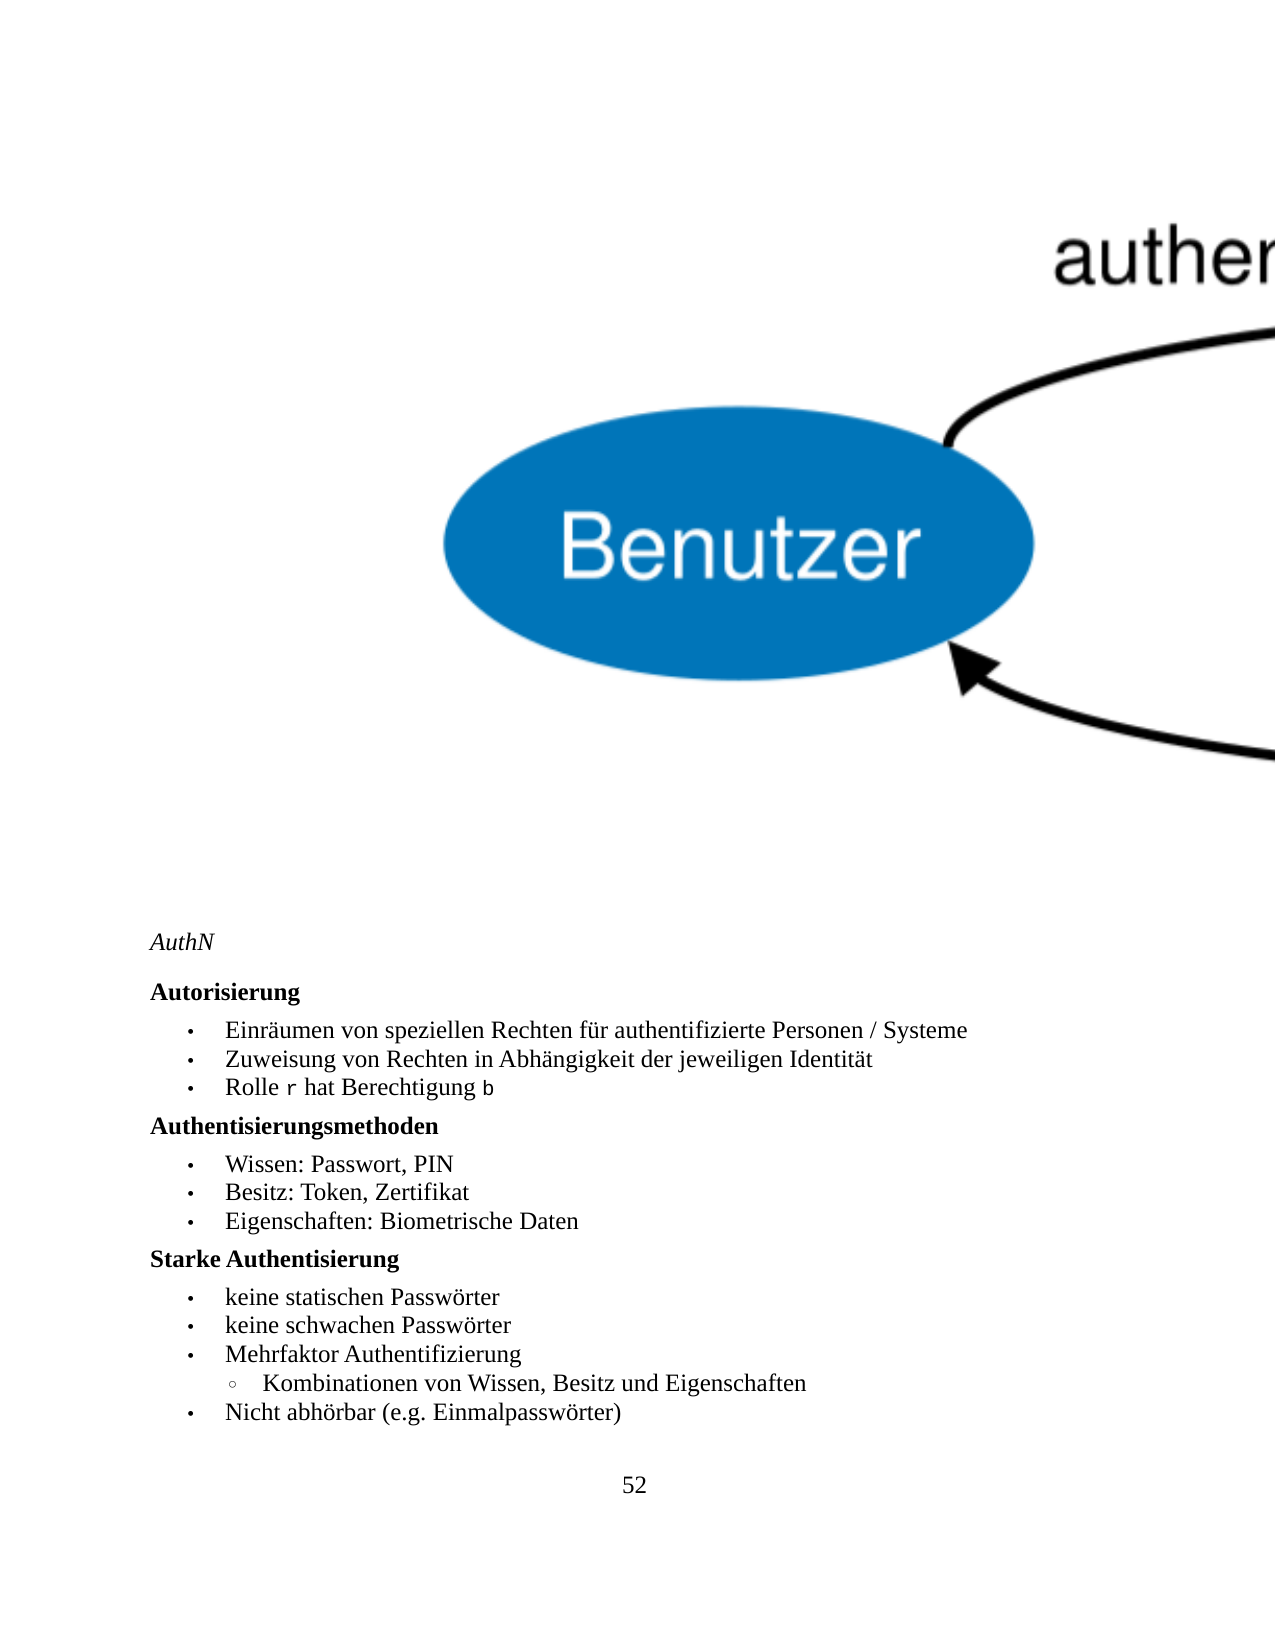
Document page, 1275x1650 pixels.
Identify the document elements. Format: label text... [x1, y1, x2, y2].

list Zuweisung von Rechten in Abhängigkeit der jeweiligen Identität [187, 1044, 1125, 1072]
list keine statischen Passwörter [187, 1282, 1125, 1310]
text AuthN [150, 927, 1125, 956]
list Einräumen von speziellen Rechten für authentifizierte Personen / Systeme [187, 1015, 1125, 1044]
list Nicht abhörbar (e.g. Einmalpasswörter) [187, 1397, 1125, 1425]
text Authentisierungsmethoden [150, 1111, 1125, 1140]
text Autorisierung [150, 977, 1125, 1006]
picture [150, 150, 1275, 915]
list Kombinationen von Wissen, Besitz und Eigenschaften [225, 1368, 1125, 1397]
list keine schwachen Passwörter [187, 1310, 1125, 1339]
list Wissen: Passwort, PIN [187, 1149, 1125, 1177]
list Besitz: Token, Zertifikat [187, 1177, 1125, 1206]
text Starke Authentisierung [150, 1244, 1125, 1273]
list Eigenschaften: Biometrische Daten [187, 1206, 1125, 1235]
list Rolle r hat Berechtigung b [187, 1072, 1125, 1102]
list Mehrfaktor Authentifizierung [187, 1339, 1125, 1368]
